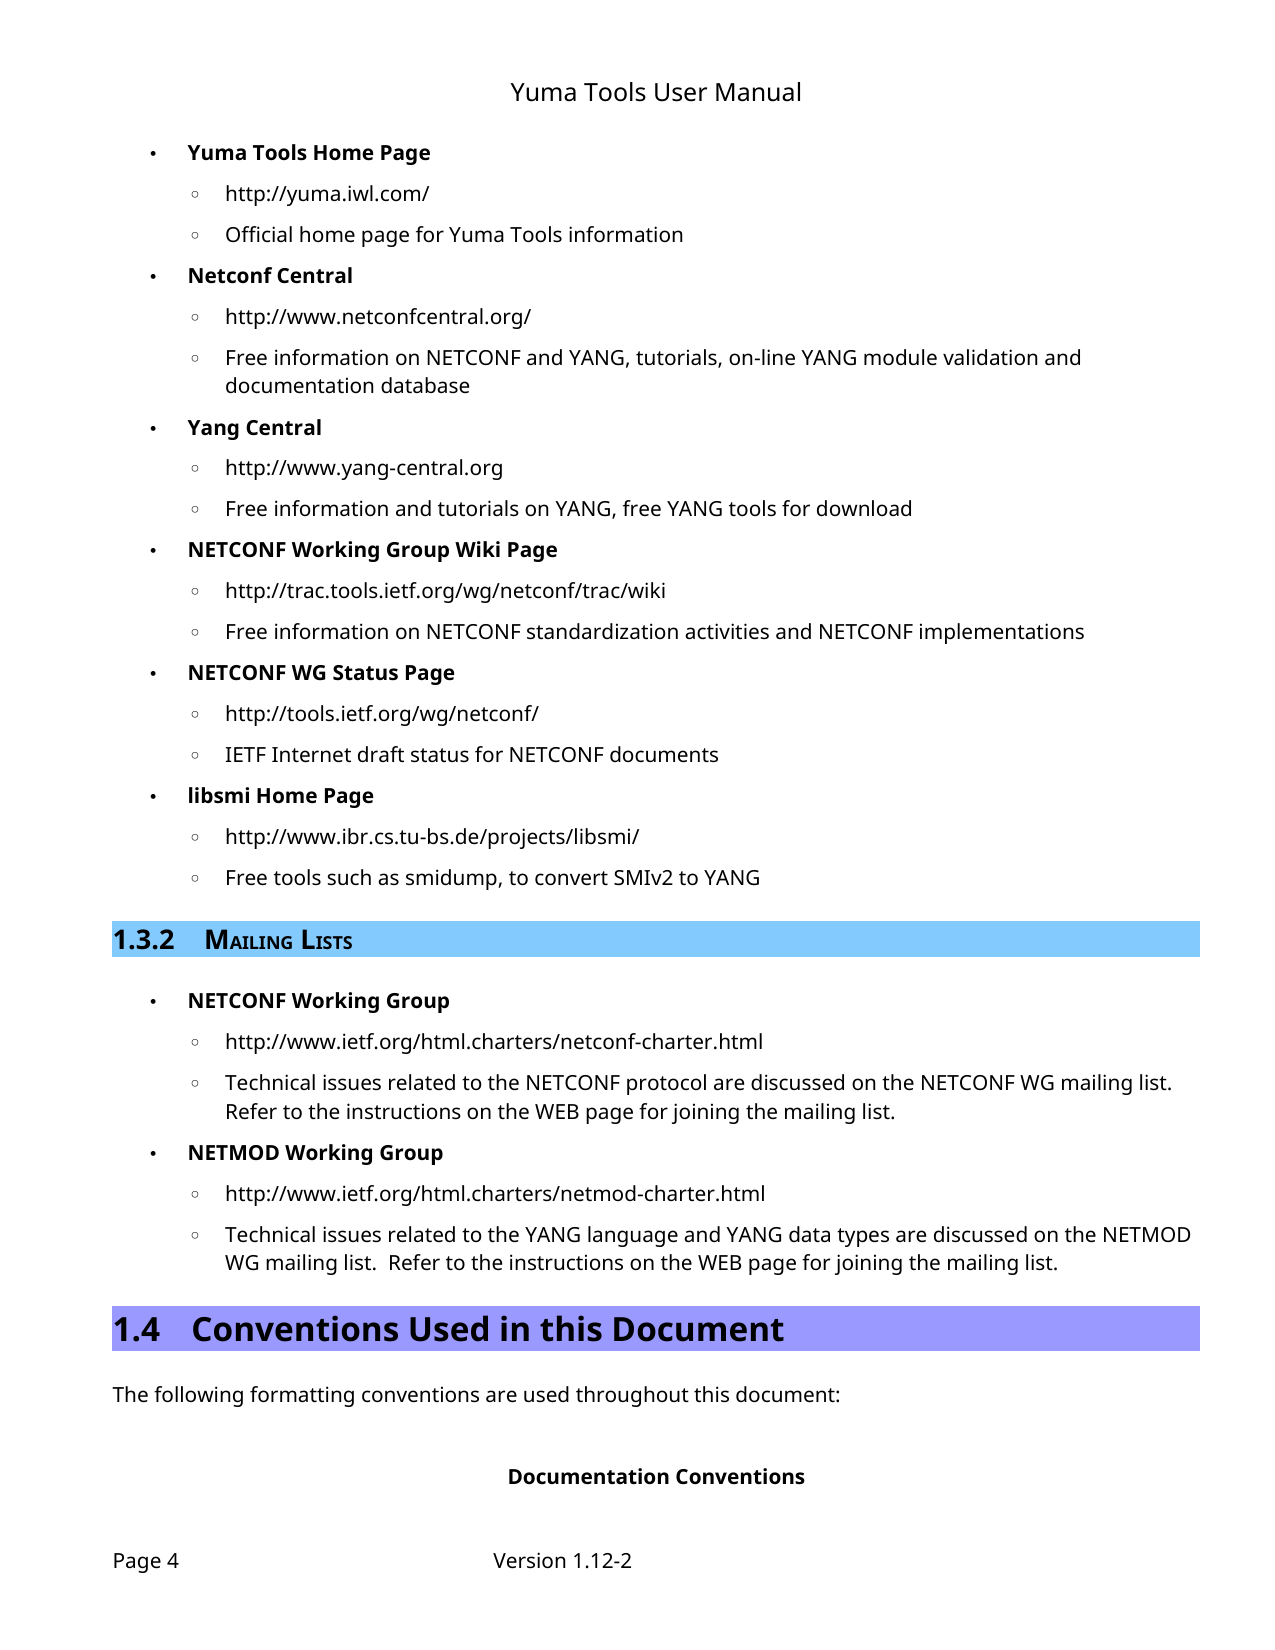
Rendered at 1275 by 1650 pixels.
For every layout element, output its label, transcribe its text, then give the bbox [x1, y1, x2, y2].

list Netconf Central [150, 261, 1200, 290]
subtitle Mailing Lists [112, 921, 1200, 957]
list http://www.ietf.org/html.charters/netmod-charter.html [187, 1179, 1200, 1207]
list http://www.ibr.cs.tu-bs.de/projects/libsmi/ [187, 822, 1200, 850]
list IETF Internet draft status for NETCONF documents [187, 740, 1200, 768]
list Free information and tutorials on YANG, free YANG tools for download [187, 494, 1200, 523]
list http://www.yang-central.org [187, 453, 1200, 482]
list http://trac.tools.ietf.org/wg/netconf/trac/wiki [187, 576, 1200, 605]
list Yang Central [150, 413, 1200, 441]
subtitle Conventions Used in this Document [112, 1306, 1200, 1351]
list http://www.ietf.org/html.charters/netconf-charter.html [187, 1027, 1200, 1056]
list NETCONF Working Group [150, 987, 1200, 1015]
list http://yuma.iwl.com/ [187, 179, 1200, 208]
list Yuma Tools Home Page [150, 138, 1200, 167]
list NETCONF WG Status Page [150, 658, 1200, 687]
list Official home page for Yuma Tools information [187, 220, 1200, 249]
subtitle Documentation Conventions [127, 1462, 1185, 1491]
list Free information on NETCONF standardization activities and NETCONF implementations [187, 617, 1200, 646]
list Free information on NETCONF and YANG, tutorials, on-line YANG module validation and documentation database [187, 343, 1200, 400]
list libsmi Home Page [150, 781, 1200, 809]
text The following formatting conventions are used throughout this document: [112, 1380, 1200, 1409]
list http://www.netconfcentral.org/ [187, 302, 1200, 331]
list Technical issues related to the YANG language and YANG data types are discussed on the NETMOD WG mailing list. Refer to the instructions on the WEB page for joining the mailing list. [187, 1220, 1200, 1277]
list Free tools such as smidump, to convert SMIv2 to YANG [187, 863, 1200, 891]
list NETCONF Working Group Wiki Page [150, 535, 1200, 564]
list Technical issues related to the NETCONF protocol are discussed on the NETCONF WG mailing list. Refer to the instructions on the WEB page for joining the mailing list. [187, 1068, 1200, 1125]
list NETMOD Working Group [150, 1138, 1200, 1166]
list http://tools.ietf.org/wg/netconf/ [187, 699, 1200, 728]
